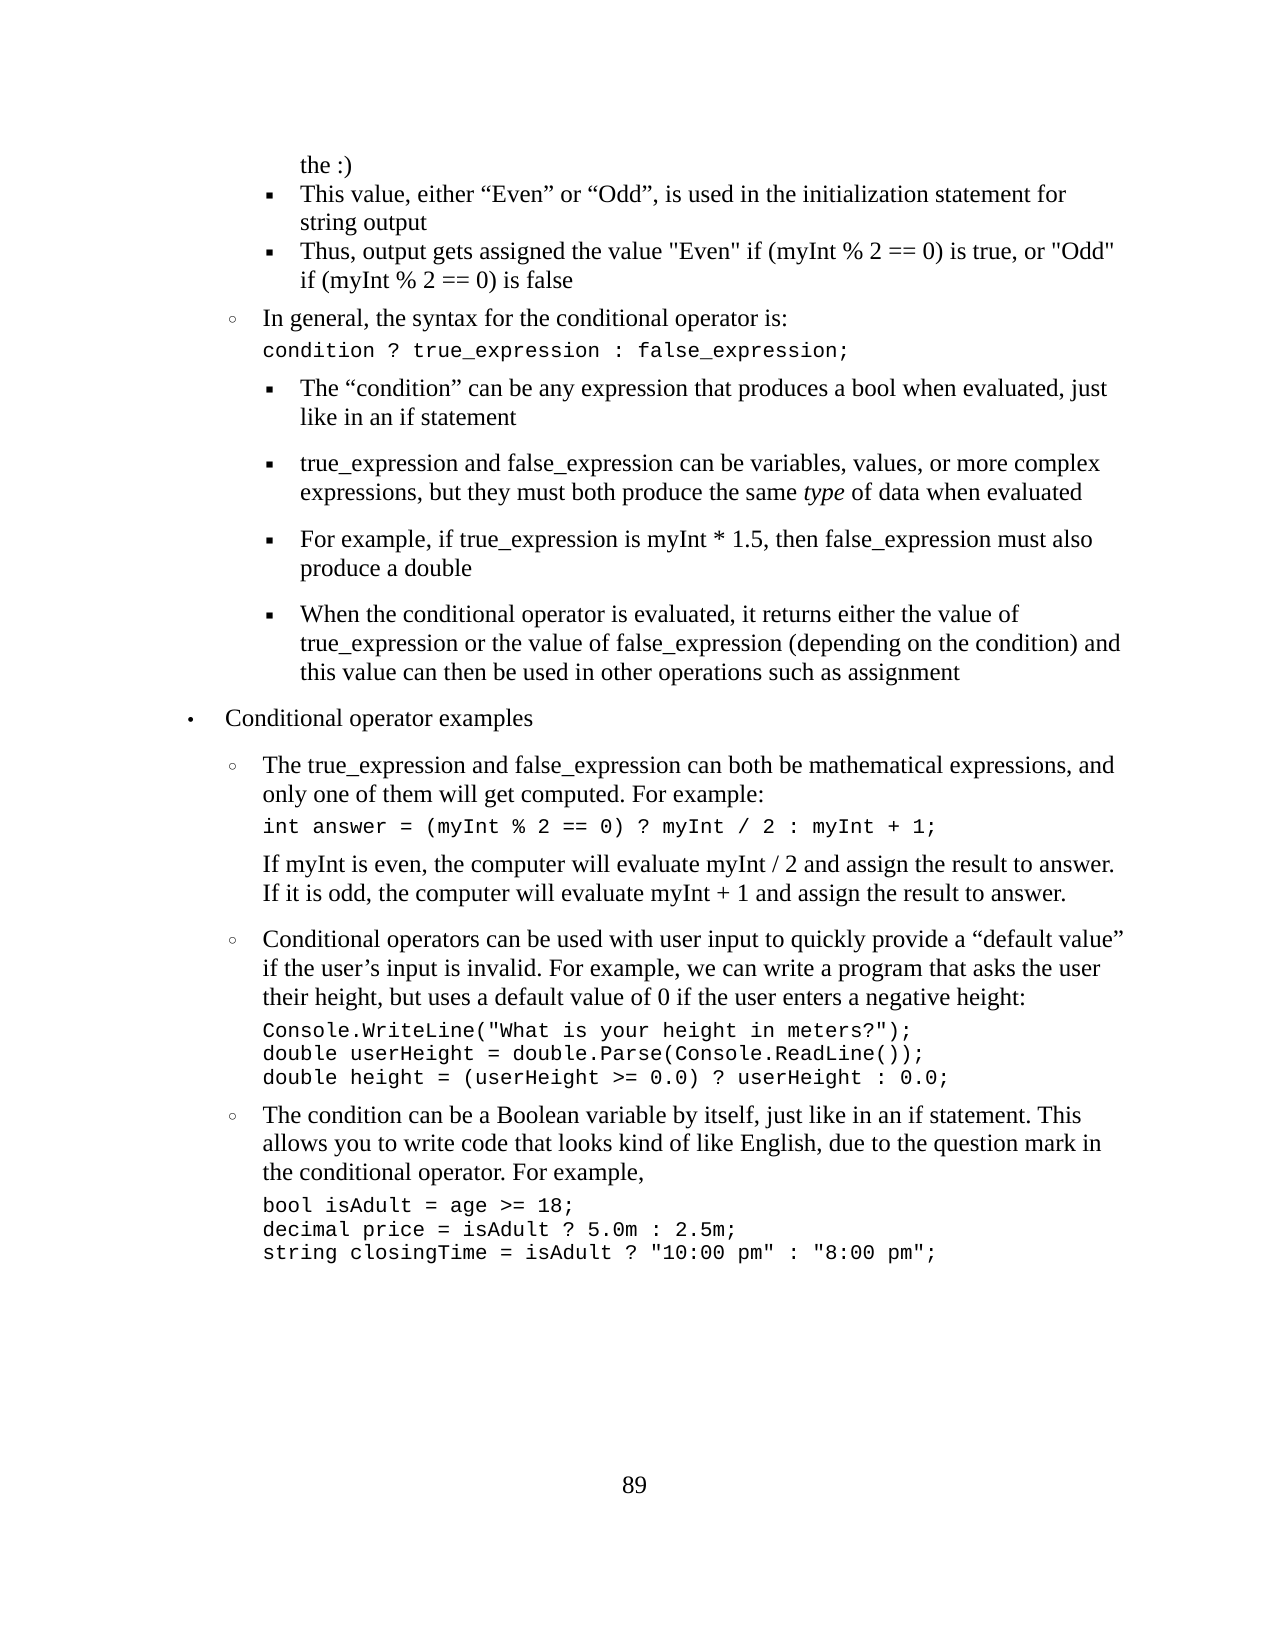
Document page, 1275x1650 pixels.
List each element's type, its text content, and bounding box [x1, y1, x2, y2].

list The condition can be a Boolean variable by itself, just like in an if statement. This allows you to write code that looks kind of like English, due to the question mark in the conditional operator. For example, [225, 1100, 1125, 1186]
list Console.WriteLine("What is your height in meters?"); [225, 1020, 1125, 1043]
list In general, the syntax for the conditional operator is: [225, 303, 1125, 331]
list This value, either “Even” or “Odd”, is used in the initialization statement for string output [262, 179, 1125, 236]
list string closingTime = isAdult ? "10:00 pm" : "8:00 pm"; [225, 1242, 1125, 1266]
list If myInt is even, the computer will evaluate myInt / 2 and assign the result to answer. If it is odd, the computer will evaluate myInt + 1 and assign the result to answer. [225, 849, 1125, 907]
list double height = (userHeight >= 0.0) ? userHeight : 0.0; [225, 1067, 1125, 1091]
list The true_expression and false_expression can both be mathematical expressions, and only one of them will get computed. For example: [225, 750, 1125, 808]
list For example, if true_expression is myInt * 1.5, then false_expression must also produce a double [262, 524, 1125, 581]
list condition ? true_expression : false_expression; [225, 340, 1125, 364]
list The “condition” can be any expression that produces a bool when evaluated, just like in an if statement [262, 373, 1125, 431]
list bool isAdult = age >= 18; [225, 1195, 1125, 1218]
list Thus, output gets assigned the value "Even" if (myInt % 2 == 0) is true, or "Odd" if (myInt % 2 == 0) is false [262, 236, 1125, 294]
list double userHeight = double.Parse(Console.ReadLine()); [225, 1043, 1125, 1067]
list the :) [262, 150, 1125, 179]
list true_expression and false_expression can be variables, values, or more complex expressions, but they must both produce the same type of data when evaluated [262, 448, 1125, 506]
list Conditional operators can be used with user input to quickly provide a “default value” if the user’s input is invalid. For example, we can write a program that asks the user their height, but uses a default value of 0 if the user enters a negative height: [225, 924, 1125, 1011]
list When the conditional operator is evaluated, it returns either the value of true_expression or the value of false_expression (depending on the condition) and this value can then be used in other operations such as assignment [262, 599, 1125, 686]
list decimal price = isAdult ? 5.0m : 2.5m; [225, 1218, 1125, 1242]
list Conditional operator examples [187, 703, 1125, 732]
list int answer = (myInt % 2 == 0) ? myInt / 2 : myInt + 1; [225, 817, 1125, 840]
